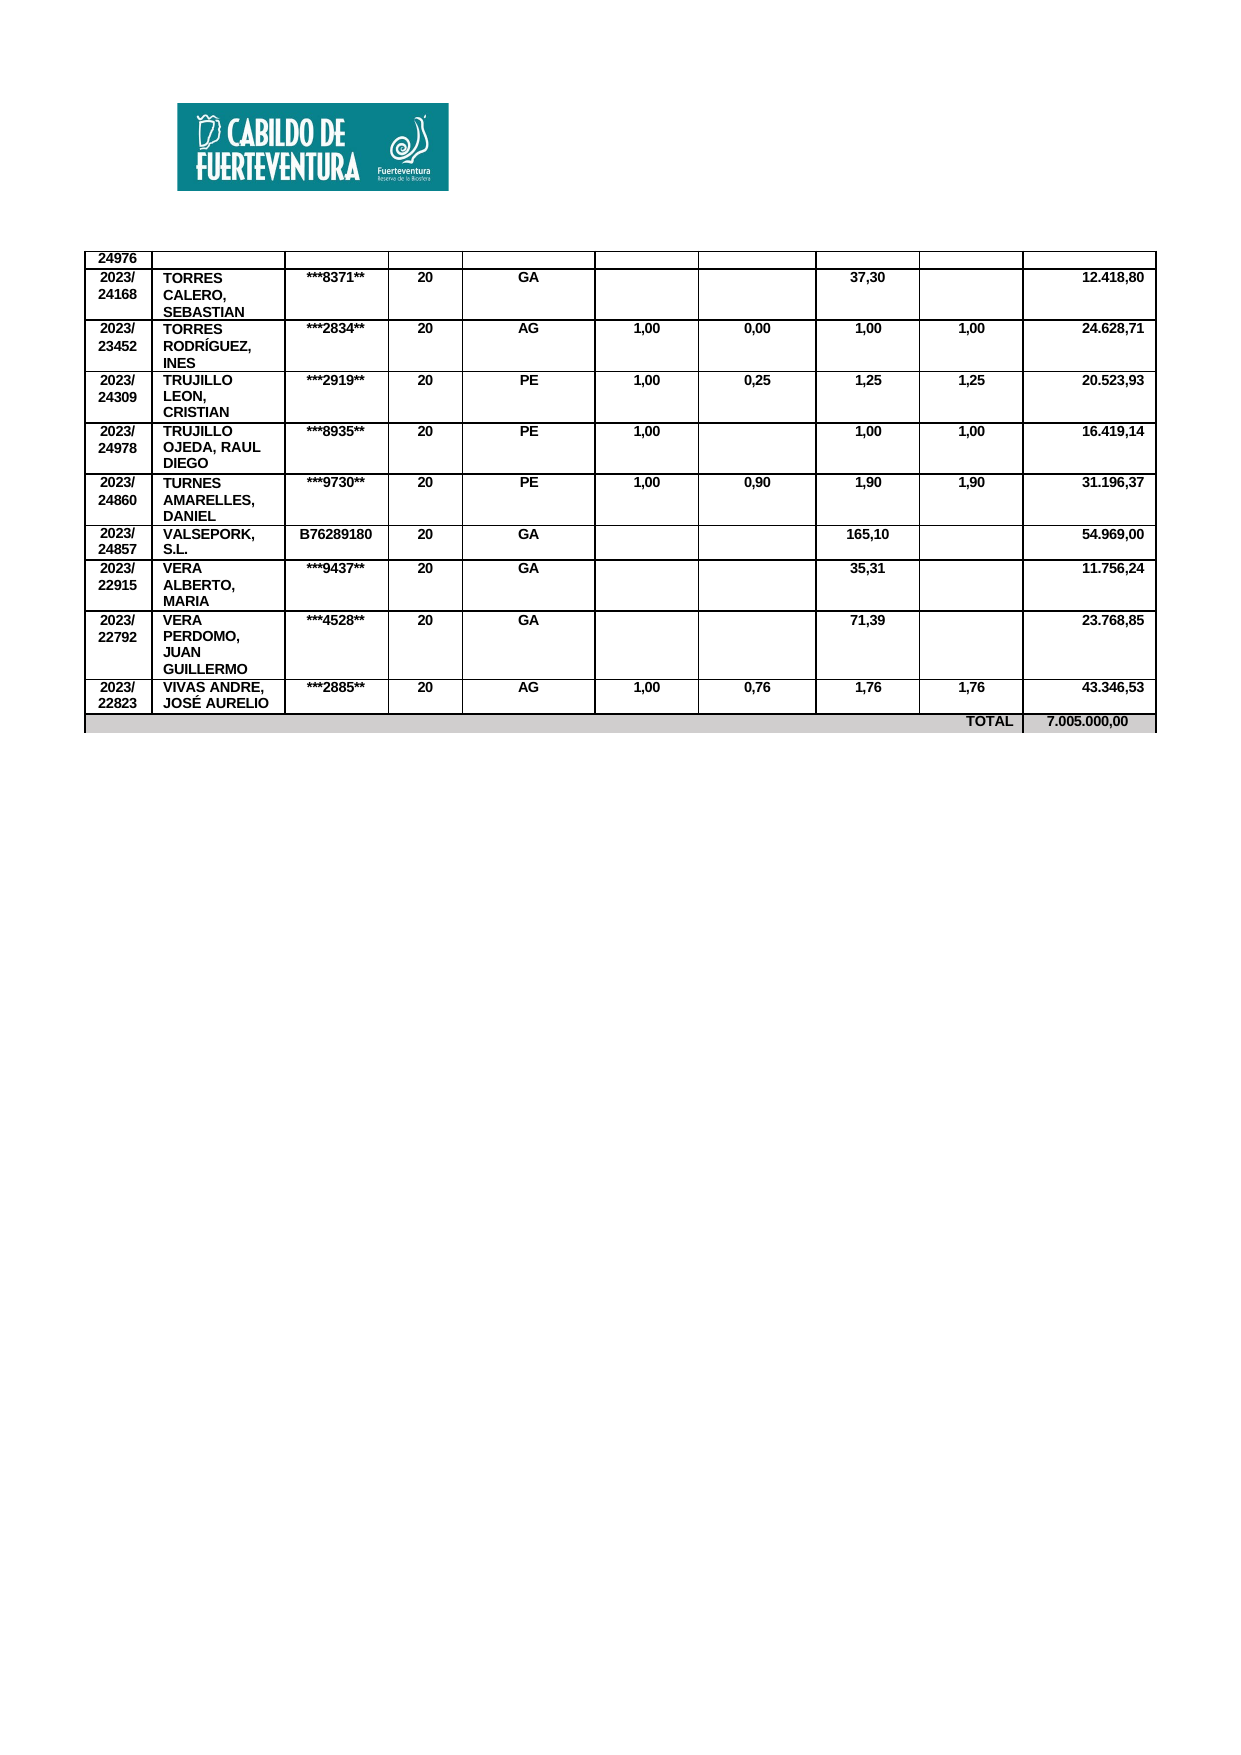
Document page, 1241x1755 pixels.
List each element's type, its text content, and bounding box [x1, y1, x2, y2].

table_header [596, 252, 698, 268]
table_cell 2023/ 24168 [86, 270, 151, 319]
table_cell ***9437** [286, 561, 388, 610]
table_cell 2023/ 24860 [86, 475, 151, 524]
table_cell ***2919** [286, 372, 388, 422]
table_cell 1,76 [920, 680, 1022, 713]
table_cell 20 [389, 680, 462, 713]
table_cell 1,90 [817, 475, 919, 524]
table_cell 2023/ 22823 [86, 680, 151, 713]
table_cell 2023/ 22915 [86, 561, 151, 610]
table_header [389, 252, 462, 268]
table_cell TURNES AMARELLES, DANIEL [153, 475, 284, 524]
table_cell GA [463, 270, 594, 319]
table_cell [596, 526, 698, 559]
table_cell 20 [389, 424, 462, 473]
table_cell 2023/ 24857 [86, 526, 151, 559]
table_cell 1,00 [817, 424, 919, 473]
table_cell [596, 561, 698, 610]
table_cell 1,76 [817, 680, 919, 713]
table_cell 0,76 [699, 680, 815, 713]
table_cell 23.768,85 [1024, 612, 1155, 678]
table_cell ***8371** [286, 270, 388, 319]
table_cell 1,00 [920, 424, 1022, 473]
table_cell 2023/ 24978 [86, 424, 151, 473]
table_cell 0,25 [699, 372, 815, 422]
table_cell 2023/ 23452 [86, 321, 151, 371]
table_cell [596, 270, 698, 319]
table_header [920, 252, 1022, 268]
table_cell 1,00 [596, 372, 698, 422]
table_cell [699, 270, 815, 319]
table_cell 20 [389, 270, 462, 319]
table_cell ***8935** [286, 424, 388, 473]
table_header [817, 252, 919, 268]
table_cell [699, 612, 815, 678]
table_cell [596, 612, 698, 678]
table_cell 37,30 [817, 270, 919, 319]
table_cell 31.196,37 [1024, 475, 1155, 524]
table_cell 1,00 [596, 475, 698, 524]
table_cell [920, 270, 1022, 319]
table_cell 7.005.000,00 [1024, 715, 1155, 730]
table_cell 165,10 [817, 526, 919, 559]
table_cell PE [463, 372, 594, 422]
table_cell 1,00 [817, 321, 919, 371]
table_cell VERA ALBERTO, MARIA [153, 561, 284, 610]
table_cell TORRES CALERO, SEBASTIAN [153, 270, 284, 319]
table_cell 1,00 [596, 680, 698, 713]
table_cell 20 [389, 321, 462, 371]
table_header [1024, 252, 1155, 268]
table_cell [699, 561, 815, 610]
table_cell PE [463, 475, 594, 524]
table_cell 1,25 [817, 372, 919, 422]
table_cell VERA PERDOMO, JUAN GUILLERMO [153, 612, 284, 678]
table_cell 2023/ 22792 [86, 612, 151, 678]
table_cell VALSEPORK, S.L. [153, 526, 284, 559]
table_cell 12.418,80 [1024, 270, 1155, 319]
table_cell [699, 424, 815, 473]
table_cell TRUJILLO LEON, CRISTIAN [153, 372, 284, 422]
table_cell PE [463, 424, 594, 473]
table_cell ***2885** [286, 680, 388, 713]
table_header [699, 252, 815, 268]
table_cell 11.756,24 [1024, 561, 1155, 610]
table_cell TOTAL [86, 715, 1022, 730]
table_cell 20 [389, 372, 462, 422]
table_cell 0,00 [699, 321, 815, 371]
table_cell GA [463, 526, 594, 559]
table_cell ***2834** [286, 321, 388, 371]
table_cell AG [463, 321, 594, 371]
table_cell ***9730** [286, 475, 388, 524]
table_cell 71,39 [817, 612, 919, 678]
table_cell [699, 526, 815, 559]
table_cell AG [463, 680, 594, 713]
table_cell [920, 526, 1022, 559]
table_cell TRUJILLO OJEDA, RAUL DIEGO [153, 424, 284, 473]
table_cell 20 [389, 561, 462, 610]
table_cell 1,90 [920, 475, 1022, 524]
table_cell 1,00 [596, 424, 698, 473]
table_header [286, 252, 388, 268]
table_cell 20 [389, 612, 462, 678]
table_cell 24.628,71 [1024, 321, 1155, 371]
table_cell [920, 561, 1022, 610]
table_cell 43.346,53 [1024, 680, 1155, 713]
table_cell B76289180 [286, 526, 388, 559]
table_cell GA [463, 612, 594, 678]
table_header 24976 [86, 252, 151, 268]
table_header [463, 252, 594, 268]
table_cell 1,00 [920, 321, 1022, 371]
table_cell TORRES RODRÍGUEZ, INES [153, 321, 284, 371]
table_cell 20 [389, 475, 462, 524]
table_cell 16.419,14 [1024, 424, 1155, 473]
table_cell [920, 612, 1022, 678]
table_header [153, 252, 284, 268]
table_cell 20.523,93 [1024, 372, 1155, 422]
table_cell VIVAS ANDRE, JOSÉ AURELIO [153, 680, 284, 713]
table_cell 0,90 [699, 475, 815, 524]
table_cell 54.969,00 [1024, 526, 1155, 559]
table_cell 1,25 [920, 372, 1022, 422]
table_cell 35,31 [817, 561, 919, 610]
table_cell 20 [389, 526, 462, 559]
table_cell GA [463, 561, 594, 610]
table_cell 2023/ 24309 [86, 372, 151, 422]
table_cell ***4528** [286, 612, 388, 678]
table_cell 1,00 [596, 321, 698, 371]
